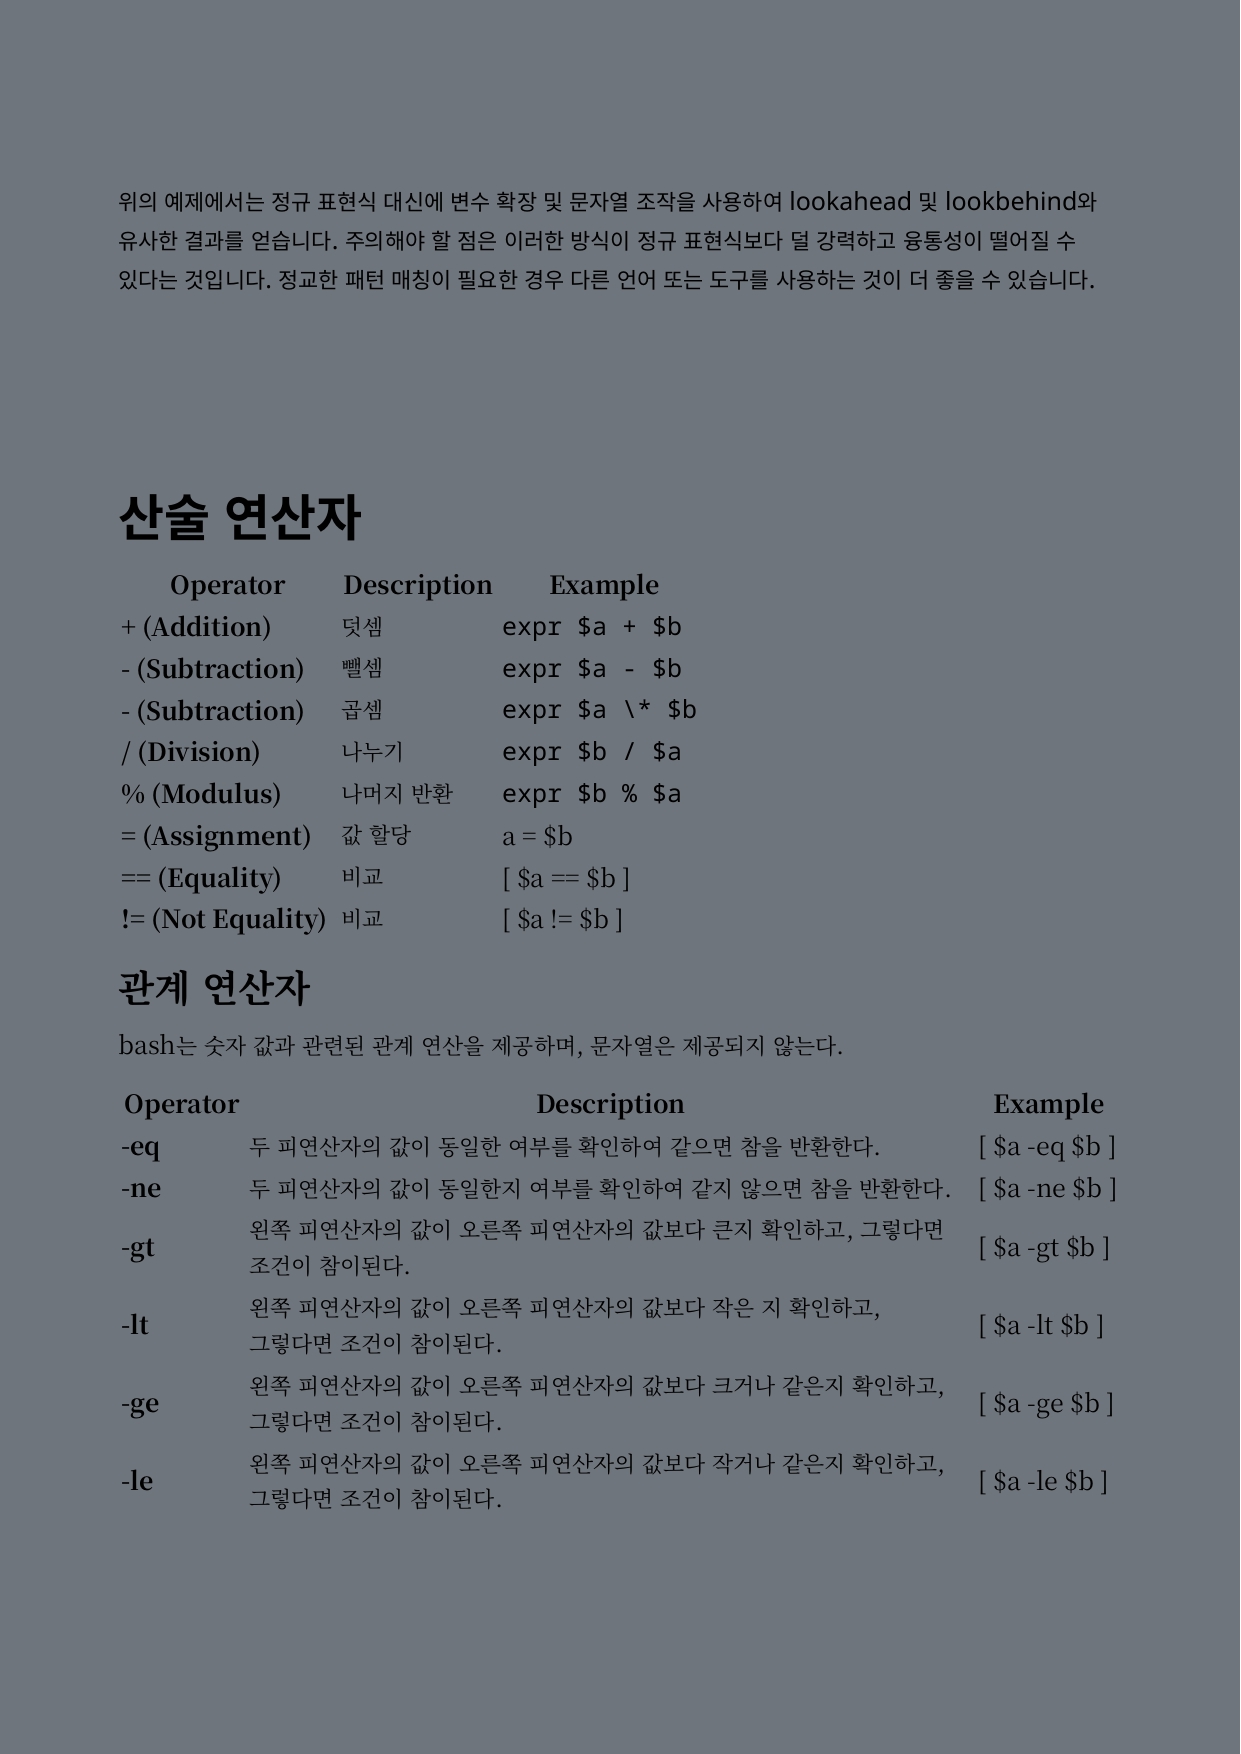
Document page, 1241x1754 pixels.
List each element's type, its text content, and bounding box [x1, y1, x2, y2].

text bash는 숫자 값과 관련된 관계 연산을 제공하며, 문자열은 제공되지 않는다. [118, 1026, 1122, 1062]
table_cell expr $a - $b [499, 646, 710, 688]
table_cell 비교 [338, 897, 499, 939]
table_cell - (Subtraction) [118, 646, 338, 688]
table_cell [ $a -lt $b ] [976, 1285, 1122, 1363]
table_cell 두 피연산자의 값이 동일한지 여부를 확인하여 같지 않으면 참을 반환한다. [246, 1165, 976, 1207]
table_cell expr $b / $a [499, 730, 710, 772]
table_cell expr $a + $b [499, 605, 710, 646]
table_cell -lt [118, 1285, 246, 1363]
table_cell 뺄셈 [338, 646, 499, 688]
table_cell 나머지 반환 [338, 772, 499, 813]
table_header Description [338, 563, 499, 605]
table_cell % (Modulus) [118, 772, 338, 813]
table_cell [ $a -ge $b ] [976, 1363, 1122, 1440]
table_cell expr $b % $a [499, 772, 710, 813]
table_cell -ne [118, 1165, 246, 1207]
table_cell -le [118, 1440, 246, 1518]
table_cell 왼쪽 피연산자의 값이 오른쪽 피연산자의 값보다 큰지 확인하고, 그렇다면 조건이 참이된다. [246, 1207, 976, 1285]
table_header Operator [118, 1082, 246, 1124]
table_cell -eq [118, 1124, 246, 1165]
text 위의 예제에서는 정규 표현식 대신에 변수 확장 및 문자열 조작을 사용하여 lookahead 및 lookbehind와 유사한 결과를 얻습니다. 주의해야 할 점은 이러한 방식이 정규 표현식보다 덜 강력하고 융통성이 떨어질 수 있다는 것입니다. 정교한 패턴 매칭이 필요한 경우 다른 언어 또는 도구를 사용하는 것이 더 좋을 수 있습니다. [118, 183, 1122, 296]
table_cell 두 피연산자의 값이 동일한 여부를 확인하여 같으면 참을 반환한다. [246, 1124, 976, 1165]
table_cell - (Subtraction) [118, 688, 338, 730]
table_cell 값 할당 [338, 814, 499, 855]
table_cell [ $a -eq $b ] [976, 1124, 1122, 1165]
table_cell + (Addition) [118, 605, 338, 646]
table_cell != (Not Equality) [118, 897, 338, 939]
table_cell 덧셈 [338, 605, 499, 646]
table_header Example [976, 1082, 1122, 1124]
table_cell 비교 [338, 855, 499, 897]
subtitle 산술 연산자 [118, 478, 1122, 550]
table_cell a = $b [499, 814, 710, 855]
table_cell [ $a -ne $b ] [976, 1165, 1122, 1207]
table_cell [ $a == $b ] [499, 855, 710, 897]
table_header Example [499, 563, 710, 605]
table_cell -ge [118, 1363, 246, 1440]
table_cell [ $a != $b ] [499, 897, 710, 939]
table_cell 왼쪽 피연산자의 값이 오른쪽 피연산자의 값보다 크거나 같은지 확인하고, 그렇다면 조건이 참이된다. [246, 1363, 976, 1440]
table_header Description [246, 1082, 976, 1124]
table_cell [ $a -gt $b ] [976, 1207, 1122, 1285]
table_cell 왼쪽 피연산자의 값이 오른쪽 피연산자의 값보다 작은 지 확인하고, 그렇다면 조건이 참이된다. [246, 1285, 976, 1363]
table_cell 곱셈 [338, 688, 499, 730]
table_cell 왼쪽 피연산자의 값이 오른쪽 피연산자의 값보다 작거나 같은지 확인하고, 그렇다면 조건이 참이된다. [246, 1440, 976, 1518]
subtitle 관계 연산자 [118, 960, 1122, 1013]
table_cell 나누기 [338, 730, 499, 772]
table_cell = (Assignment) [118, 814, 338, 855]
table_cell == (Equality) [118, 855, 338, 897]
table_cell expr $a \* $b [499, 688, 710, 730]
table_cell [ $a -le $b ] [976, 1440, 1122, 1518]
table_header Operator [118, 563, 338, 605]
table_cell -gt [118, 1207, 246, 1285]
table_cell / (Division) [118, 730, 338, 772]
